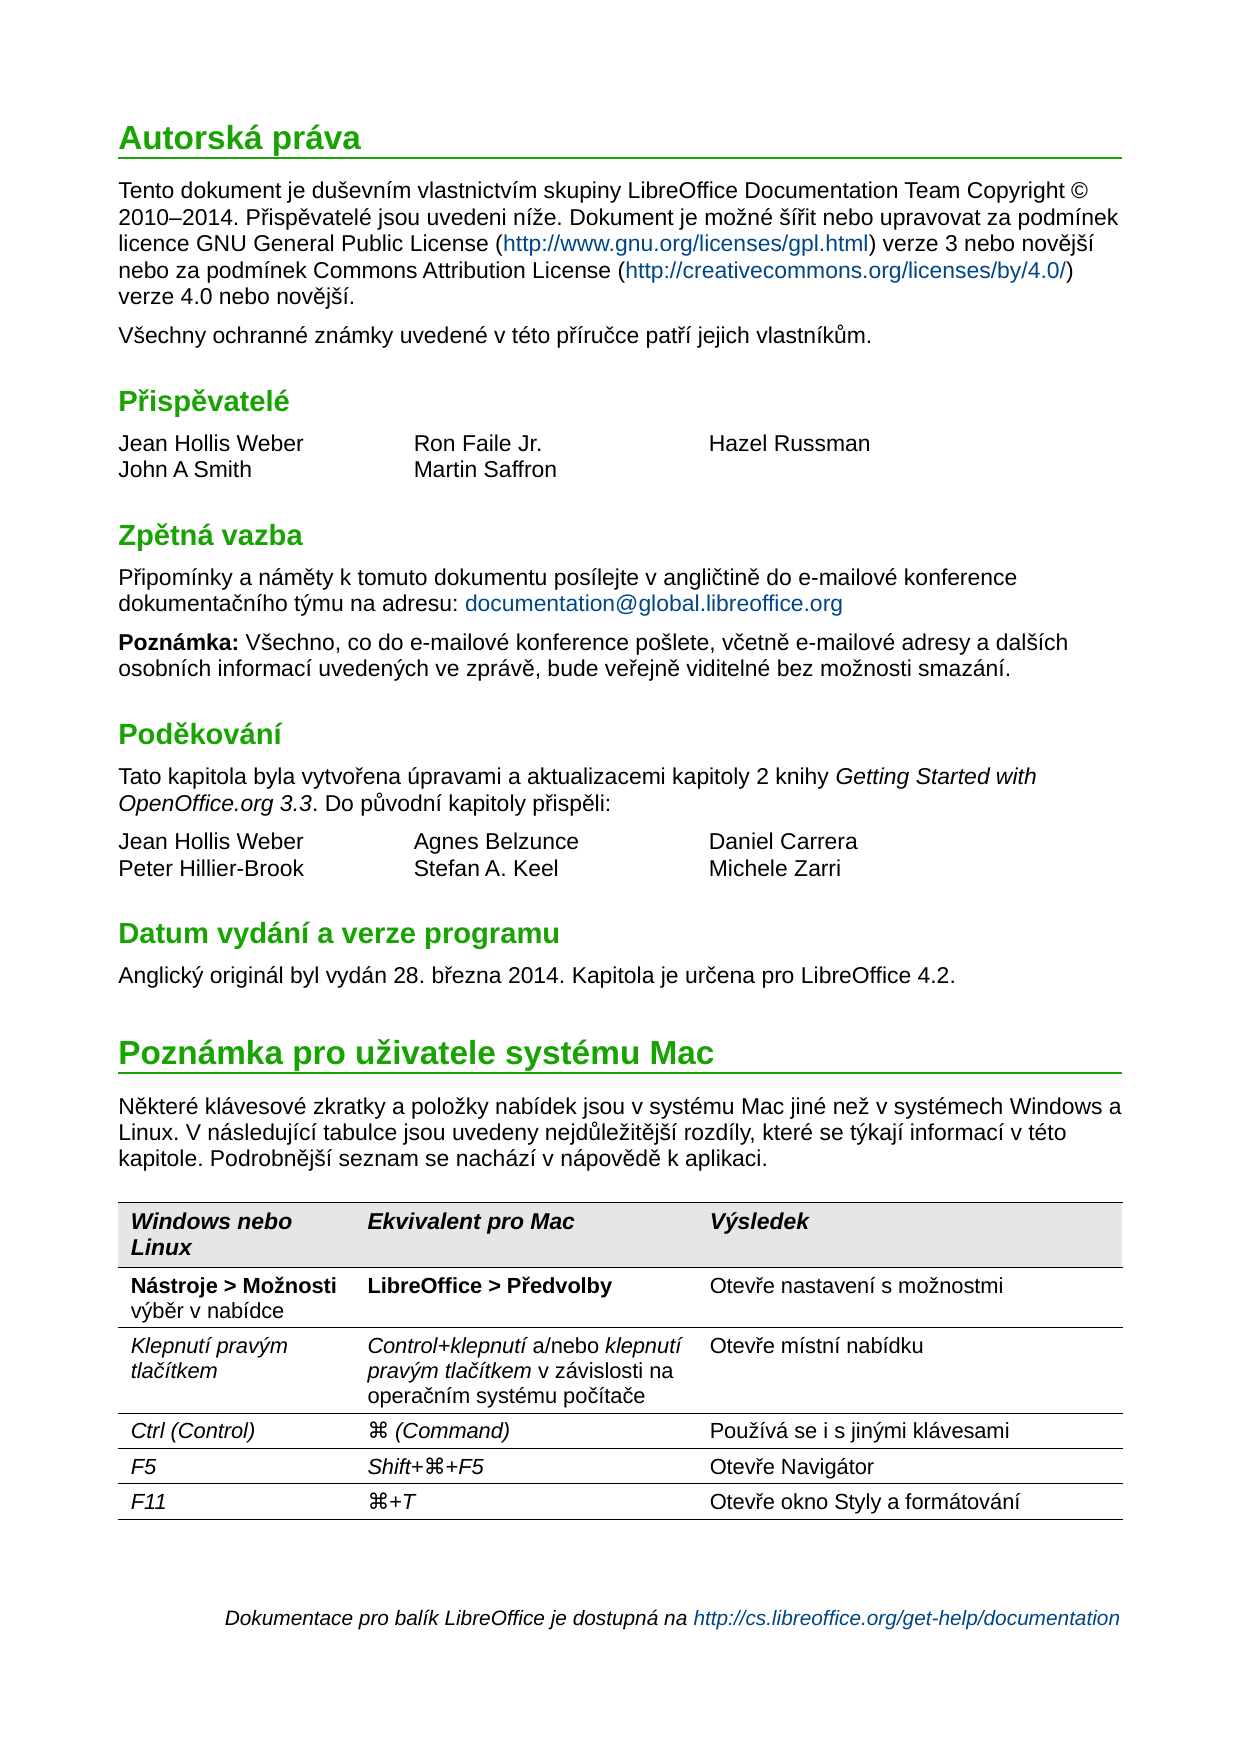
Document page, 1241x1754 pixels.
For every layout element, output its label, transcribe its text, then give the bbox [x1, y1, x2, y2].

table_cell Shift+⌘+F5 [355, 1449, 697, 1483]
table_cell Otevře okno Styly a formátování [697, 1484, 1122, 1518]
text Poznámka: Všechno, co do e-mailové konference pošlete, včetně e-mailové adresy a dalších osobních informací uvedených ve zprávě, bude veřejně viditelné bez možnosti smazání. [118, 629, 1122, 682]
table_cell ⌘+T [355, 1484, 697, 1518]
table_cell ⌘ (Command) [355, 1414, 697, 1448]
subtitle Poznámka pro uživatele systému Mac [118, 1033, 1122, 1072]
table_cell Ctrl (Control) [118, 1414, 355, 1448]
text Tento dokument je duševním vlastnictvím skupiny LibreOffice Documentation Team Copyright © 2010–2014. Přispěvatelé jsou uvedeni níže. Dokument je možné šířit nebo upravovat za podmínek licence GNU General Public License (http://www.gnu.org/licenses/gpl.html) verze 3 nebo novější nebo za podmínek Commons Attribution License (http://creativecommons.org/licenses/by/4.0/) verze 4.0 nebo novější. [118, 177, 1122, 309]
table_cell Otevře místní nabídku [697, 1328, 1122, 1412]
table_header Výsledek [697, 1203, 1122, 1267]
table_cell Otevře nastavení s možnostmi [697, 1268, 1122, 1327]
subtitle Poděkování [118, 717, 1122, 751]
text Jean Hollis Weber Ron Faile Jr. Hazel Russman John A Smith Martin Saffron [118, 429, 1122, 482]
subtitle Přispěvatelé [118, 384, 1122, 417]
table_cell Control+klepnutí a/nebo klepnutí pravým tlačítkem v závislosti na operačním systému počítače [355, 1328, 697, 1412]
table_cell F11 [118, 1484, 355, 1518]
subtitle Zpětná vazba [118, 518, 1122, 551]
table_header Ekvivalent pro Mac [355, 1203, 697, 1267]
subtitle Autorská práva [118, 118, 1122, 157]
subtitle Datum vydání a verze programu [118, 917, 1122, 950]
table_cell Nástroje > Možnosti výběr v nabídce [118, 1268, 355, 1327]
table_cell F5 [118, 1449, 355, 1483]
text Všechny ochranné známky uvedené v této příručce patří jejich vlastníkům. [118, 322, 1122, 348]
text Připomínky a náměty k tomuto dokumentu posílejte v angličtině do e-mailové konference dokumentačního týmu na adresu: documentation@global.libreoffice.org [118, 564, 1122, 616]
text Některé klávesové zkratky a položky nabídek jsou v systému Mac jiné než v systémech Windows a Linux. V následující tabulce jsou uvedeny nejdůležitější rozdíly, které se týkají informací v této kapitole. Podrobnější seznam se nachází v nápovědě k aplikaci. [118, 1093, 1122, 1172]
text Jean Hollis Weber Agnes Belzunce Daniel Carrera Peter Hillier-Brook Stefan A. Keel Michele Zarri [118, 828, 1122, 881]
table_cell Používá se i s jinými klávesami [697, 1414, 1122, 1448]
table_cell Otevře Navigátor [697, 1449, 1122, 1483]
table_cell Klepnutí pravým tlačítkem [118, 1328, 355, 1412]
text Tato kapitola byla vytvořena úpravami a aktualizacemi kapitoly 2 knihy Getting Started with OpenOffice.org 3.3. Do původní kapitoly přispěli: [118, 763, 1122, 816]
table_header Windows nebo Linux [118, 1203, 355, 1267]
table_cell LibreOffice > Předvolby [355, 1268, 697, 1327]
text Anglický originál byl vydán 28. března 2014. Kapitola je určena pro LibreOffice 4.2. [118, 962, 1122, 989]
